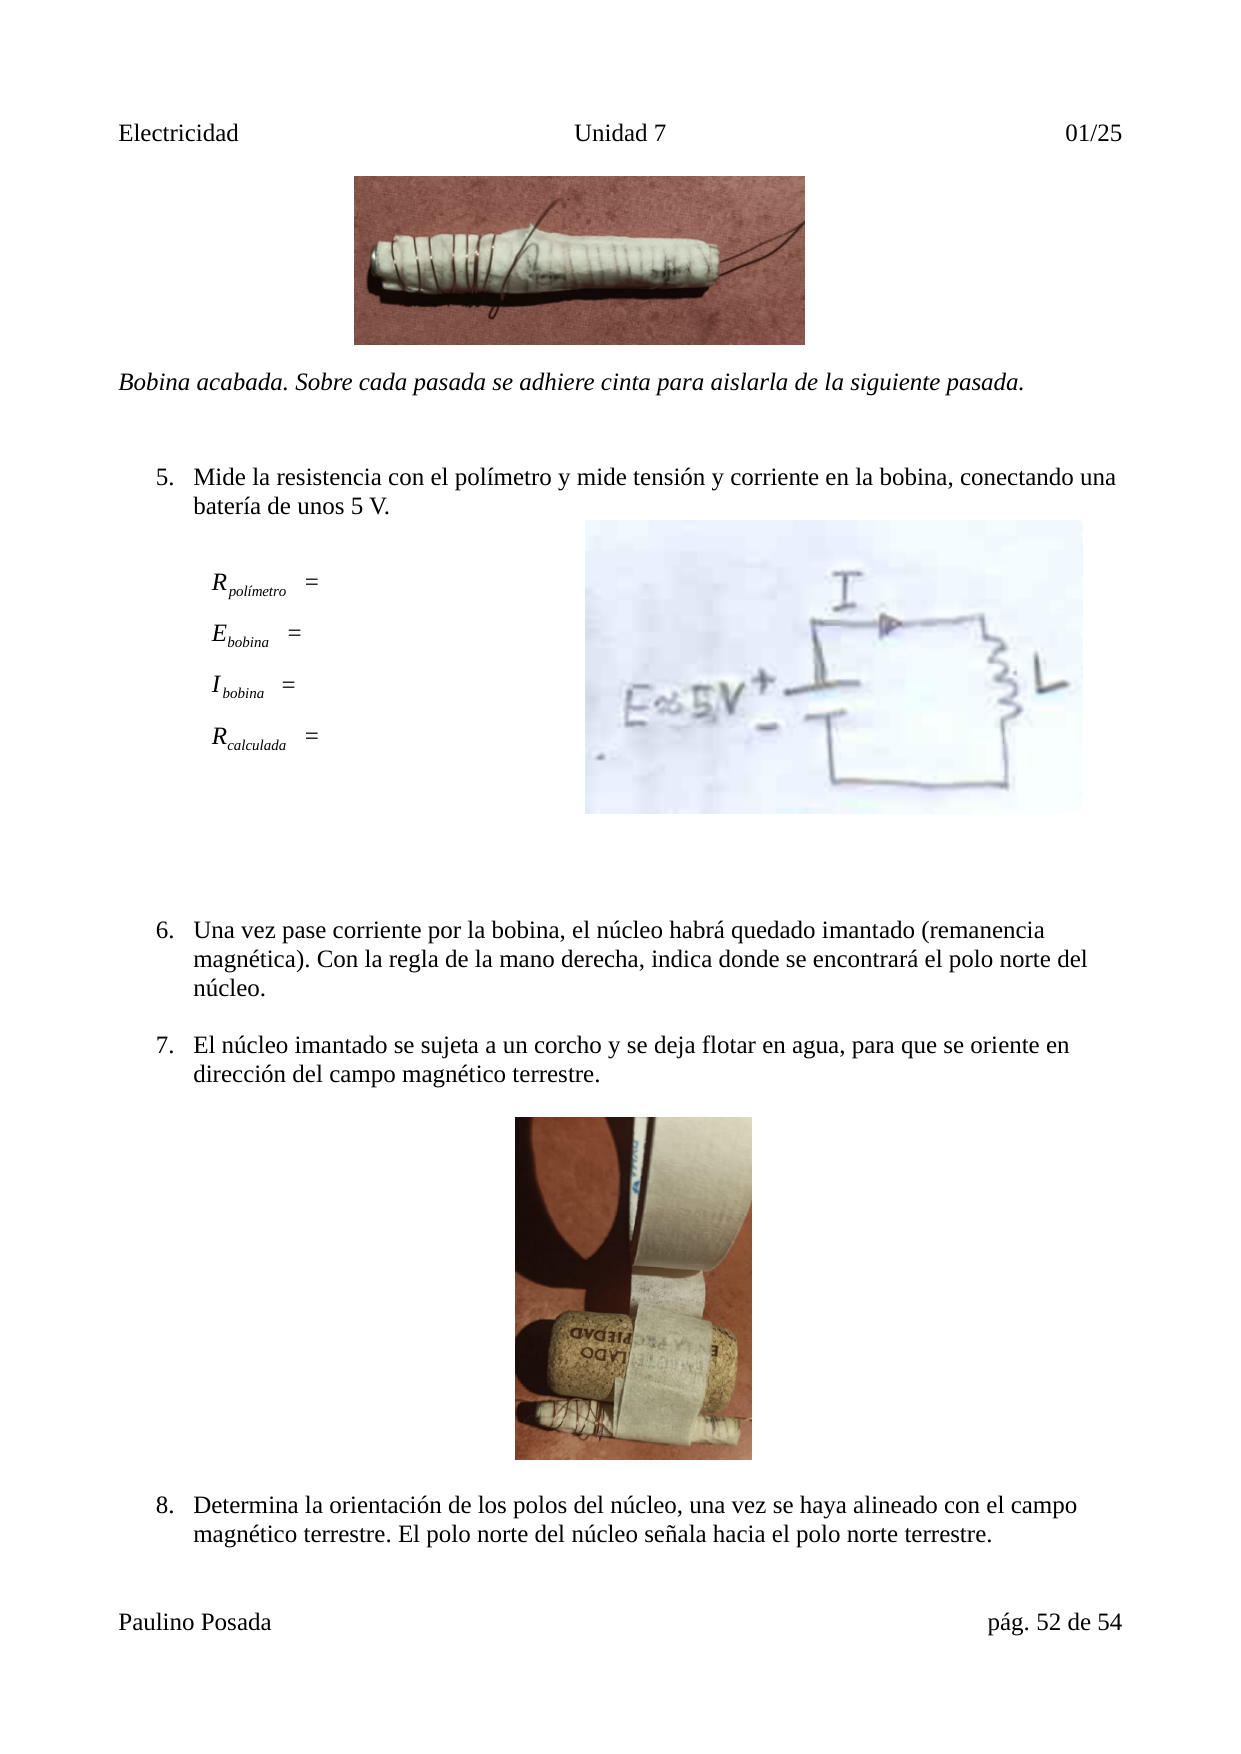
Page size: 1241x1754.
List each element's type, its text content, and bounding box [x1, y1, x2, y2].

list Mide la resistencia con el polímetro y mide tensión y corriente en la bobina, conectando una batería de unos 5 V. [156, 462, 1122, 519]
text = [118, 721, 585, 754]
text Bobina acabada. Sobre cada pasada se adhiere cinta para aislarla de la siguiente pasada. [118, 367, 1122, 396]
text [1083, 618, 1122, 651]
list El núcleo imantado se sujeta a un corcho y se deja flotar en agua, para que se oriente en dirección del campo magnético terrestre. [156, 1030, 1122, 1088]
picture [585, 520, 1083, 814]
picture [515, 1117, 752, 1460]
text = [118, 567, 585, 599]
text = [118, 670, 585, 702]
list Determina la orientación de los polos del núcleo, una vez se haya alineado con el campo magnético terrestre. El polo norte del núcleo señala hacia el polo norte terrestre. [156, 1490, 1122, 1548]
text = [118, 618, 585, 651]
text [1083, 721, 1122, 754]
text [1083, 567, 1122, 599]
text [1083, 670, 1122, 702]
list Una vez pase corriente por la bobina, el núcleo habrá quedado imantado (remanencia magnética). Con la regla de la mano derecha, indica donde se encontrará el polo norte del núcleo. [156, 915, 1122, 1002]
picture [354, 176, 805, 345]
